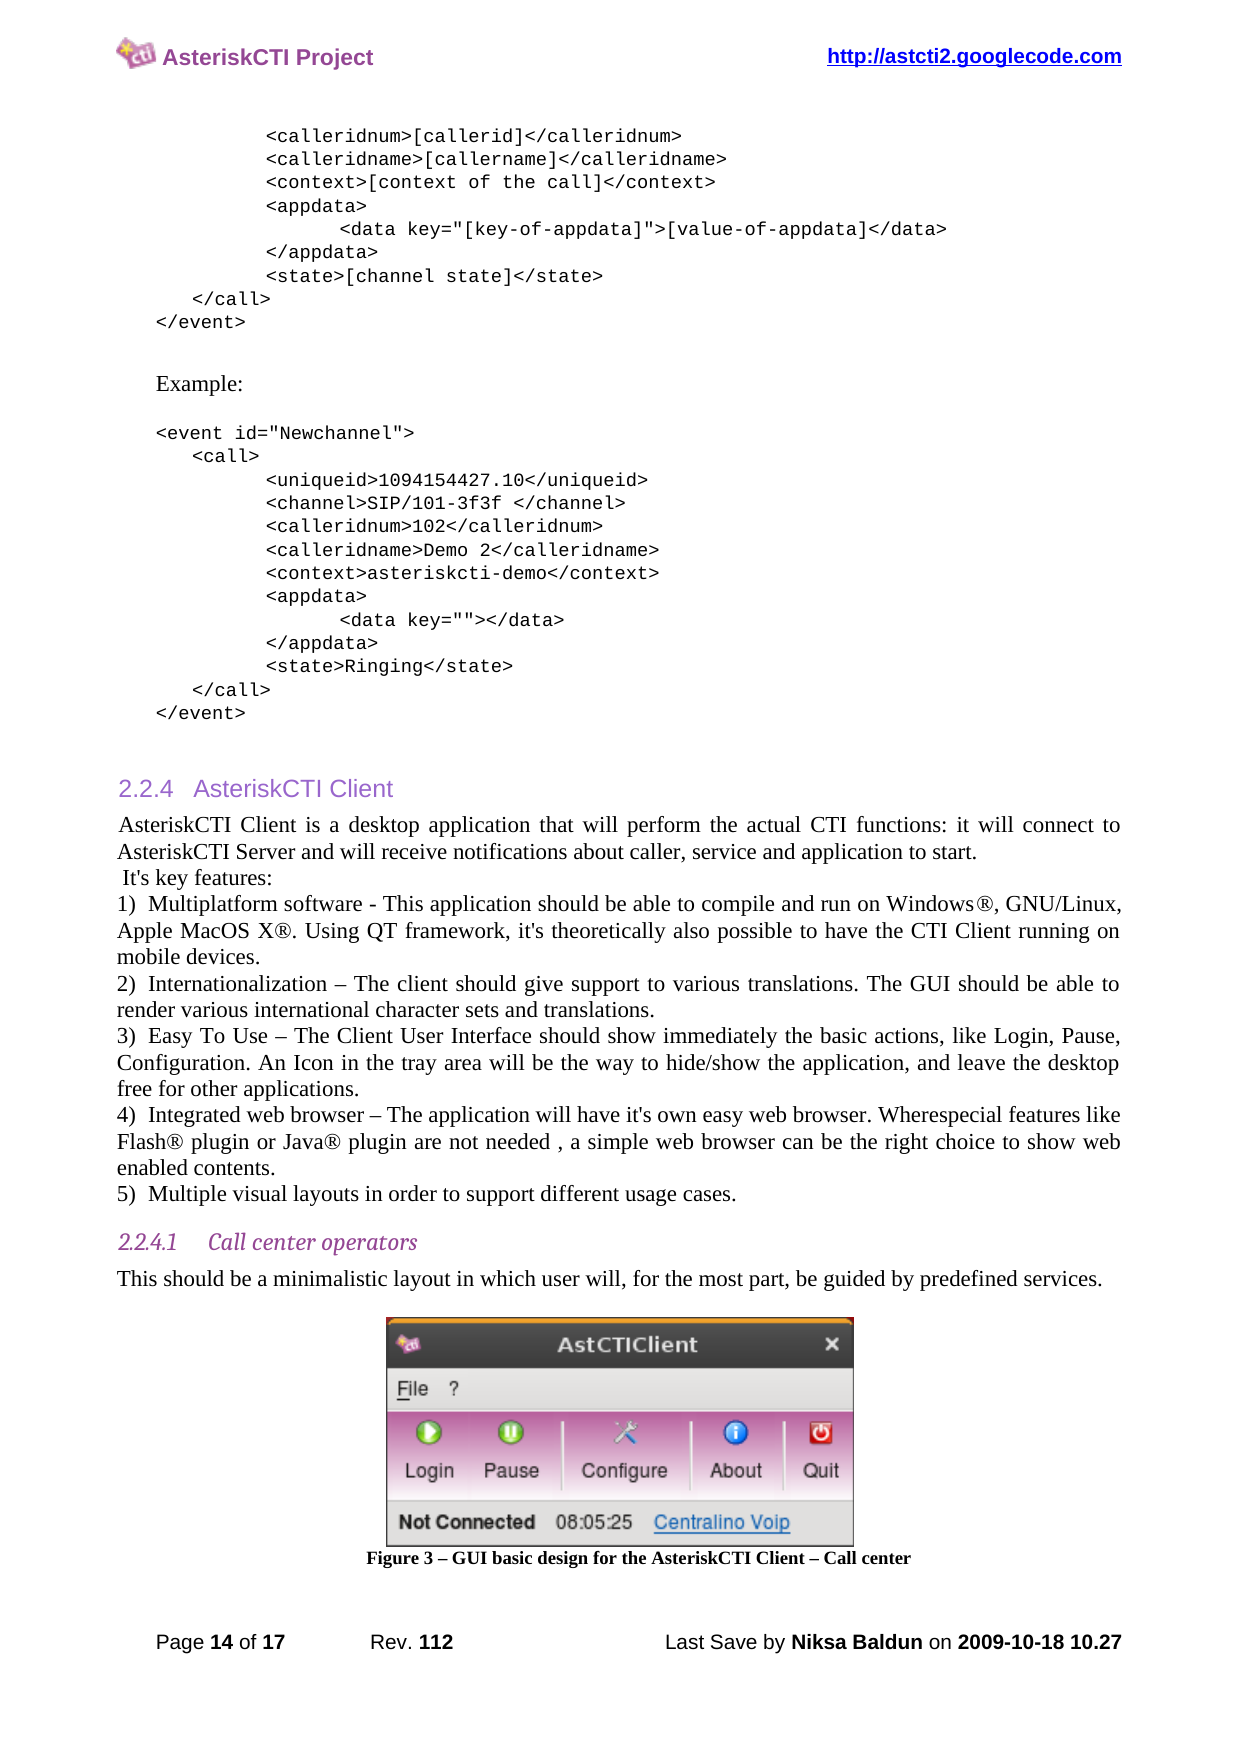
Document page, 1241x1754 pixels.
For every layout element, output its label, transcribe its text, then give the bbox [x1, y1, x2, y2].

text <appdata> [118, 197, 1122, 218]
text <uniqueid>1094154427.10</uniqueid> [118, 471, 1122, 492]
subtitle Call center operators [118, 1228, 1122, 1256]
subtitle AsteriskCTI Client [118, 774, 1122, 803]
text <call> [118, 447, 1122, 468]
text </event> [118, 313, 1122, 334]
list Internationalization – The client should give support to various translations. The GUI should be able to render various international character sets and translations. [117, 969, 1122, 1022]
text <calleridnum>[callerid]</calleridnum> [118, 127, 1122, 148]
list Integrated web browser – The application will have it's own easy web browser. Wherespecial features like Flash® plugin or Java® plugin are not needed , a simple web browser can be the right choice to show web enabled contents. [117, 1101, 1122, 1180]
text </call> [118, 290, 1122, 311]
text AsteriskCTI Client is a desktop application that will perform the actual CTI functions: it will connect to AsteriskCTI Server and will receive notifications about caller, service and application to start. [117, 811, 1122, 864]
text <calleridname>[callername]</calleridname> [118, 150, 1122, 171]
text <calleridname>Demo 2</calleridname> [118, 541, 1122, 562]
list Multiplatform software - This application should be able to compile and run on Windows®, GNU/Linux, Apple MacOS X®. Using QT framework, it's theoretically also possible to have the CTI Client running on mobile devices. [117, 891, 1122, 969]
text <appdata> [118, 587, 1122, 608]
text </event> [118, 704, 1122, 725]
picture [116, 34, 157, 74]
text </appdata> [118, 243, 1122, 264]
list Easy To Use – The Client User Interface should show immediately the basic actions, like Login, Pause, Configuration. An Icon in the tray area will be the way to hide/show the application, and leave the desktop free for other applications. [117, 1022, 1122, 1101]
text <state>[channel state]</state> [118, 267, 1122, 288]
picture [386, 1317, 854, 1547]
text <calleridnum>102</calleridnum> [118, 517, 1122, 538]
list Multiple visual layouts in order to support different usage cases. [117, 1180, 1122, 1207]
text </appdata> [118, 634, 1122, 655]
text <channel>SIP/101-3f3f </channel> [118, 494, 1122, 515]
text <context>asteriskcti-demo</context> [118, 564, 1122, 585]
text It's key features: [117, 864, 1122, 891]
text <event id="Newchannel"> [118, 424, 1122, 445]
text <data key="[key-of-appdata]">[value-of-appdata]</data> [118, 220, 1122, 241]
text This should be a minimalistic layout in which user will, for the most part, be guided by predefined services. [117, 1265, 1122, 1291]
text Example: [118, 370, 1122, 396]
text <state>Ringing</state> [118, 657, 1122, 678]
text <data key=""></data> [118, 611, 1122, 632]
text </call> [118, 681, 1122, 702]
text <context>[context of the call]</context> [118, 173, 1122, 194]
text Figure 3 – GUI basic design for the AsteriskCTI Client – Call center [118, 1547, 1122, 1568]
